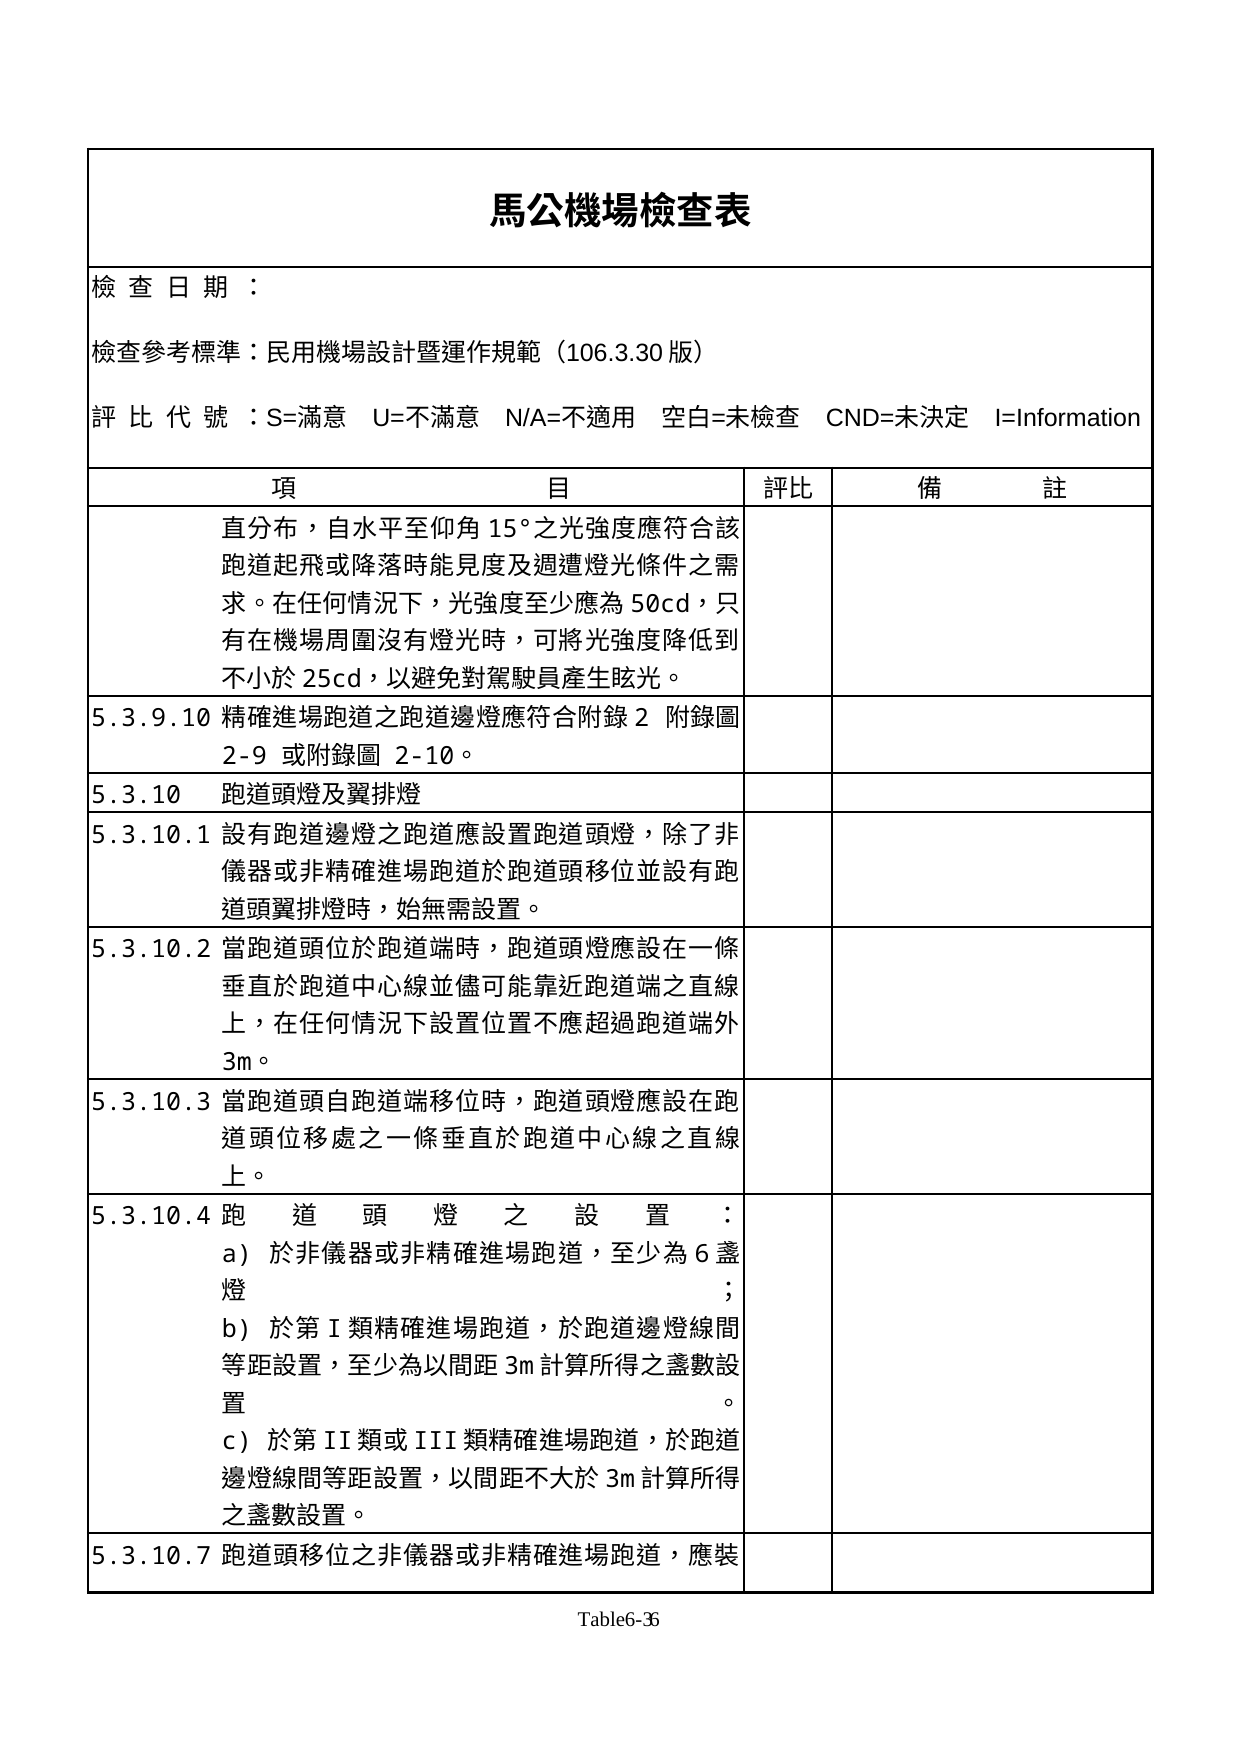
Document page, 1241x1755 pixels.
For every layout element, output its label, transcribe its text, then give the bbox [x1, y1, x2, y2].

table_cell [745, 774, 831, 811]
table_cell 項 目 [219, 469, 743, 505]
table_cell 5.3.10.4 [89, 1195, 219, 1532]
table_cell [833, 774, 1151, 811]
table_cell 5.3.10.1 [89, 813, 219, 926]
table_cell 檢 查 日 期 ： 檢查參考標準：民用機場設計暨運作規範（106.3.30版） 評 比 代 號 ：S=滿意 U=不滿意 N/A=不適用 空白=未檢查 CND=未決定 I=Information [89, 268, 1151, 467]
table_cell [89, 469, 219, 505]
table_cell 精確進場跑道之跑道邊燈應符合附錄2 附錄圖 2-9 或附錄圖 2-10。 [219, 697, 743, 772]
table_cell [833, 1080, 1151, 1192]
table_cell [745, 813, 831, 926]
table_header 馬公機場檢查表 [89, 150, 1151, 266]
table_cell [833, 1534, 1151, 1591]
table_cell 5.3.9.10 [89, 697, 219, 772]
table_cell 跑道頭燈及翼排燈 [219, 774, 743, 811]
table_cell [833, 928, 1151, 1078]
table_cell 備 註 [833, 469, 1151, 505]
table_cell 設有跑道邊燈之跑道應設置跑道頭燈，除了非儀器或非精確進場跑道於跑道頭移位並設有跑道頭翼排燈時，始無需設置。 [219, 813, 743, 926]
table_cell [833, 813, 1151, 926]
table_cell 5.3.10.2 [89, 928, 219, 1078]
table_cell 跑道頭燈之設置： a) 於非儀器或非精確進場跑道，至少為6盞燈； b) 於第I類精確進場跑道，於跑道邊燈線間等距設置，至少為以間距3m計算所得之盞數設置。 c) 於第II類或III類精確進場跑道，於跑道邊燈線間等距設置，以間距不大於3m計算所得之盞數設置。 [219, 1195, 743, 1532]
table_cell [745, 1080, 831, 1192]
table_cell [745, 697, 831, 772]
table_cell [89, 507, 219, 694]
table_cell [833, 507, 1151, 694]
table_cell 評比 [745, 469, 831, 505]
table_cell 5.3.10.7 [89, 1534, 219, 1591]
table_cell [745, 1534, 831, 1591]
table_cell [833, 1195, 1151, 1532]
table_cell [833, 697, 1151, 772]
table_cell 5.3.10 [89, 774, 219, 811]
table_cell 5.3.10.3 [89, 1080, 219, 1192]
table_cell 跑道頭移位之非儀器或非精確進場跑道，應裝 [219, 1534, 743, 1591]
table_cell [745, 1195, 831, 1532]
table_cell 當跑道頭位於跑道端時，跑道頭燈應設在一條垂直於跑道中心線並儘可能靠近跑道端之直線上，在任何情況下設置位置不應超過跑道端外3m。 [219, 928, 743, 1078]
table_cell [745, 507, 831, 694]
table_cell 當跑道頭自跑道端移位時，跑道頭燈應設在跑道頭位移處之一條垂直於跑道中心線之直線上。 [219, 1080, 743, 1192]
table_cell 直分布，自水平至仰角15°之光強度應符合該跑道起飛或降落時能見度及週遭燈光條件之需求。在任何情況下，光強度至少應為50cd，只有在機場周圍沒有燈光時，可將光強度降低到不小於25cd，以避免對駕駛員產生眩光。 [219, 507, 743, 694]
table_cell [745, 928, 831, 1078]
